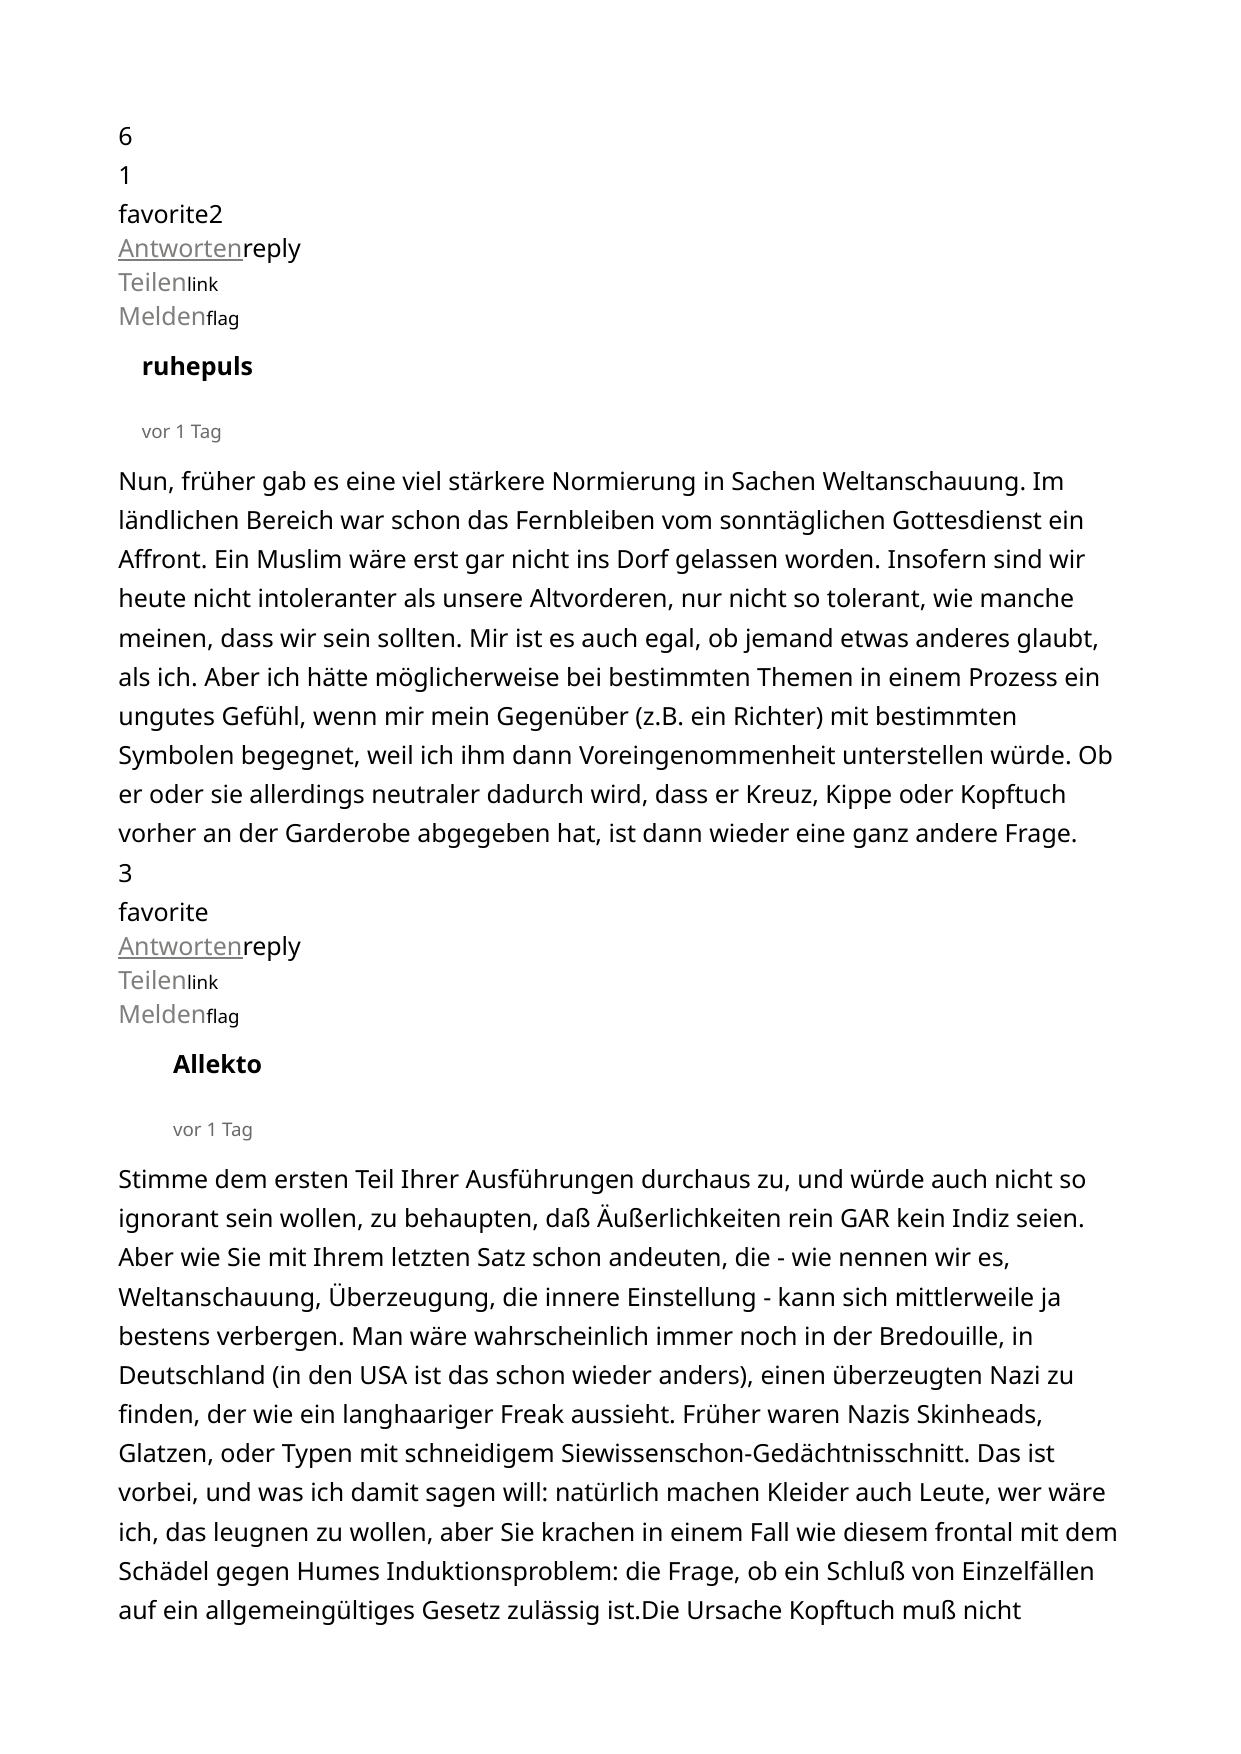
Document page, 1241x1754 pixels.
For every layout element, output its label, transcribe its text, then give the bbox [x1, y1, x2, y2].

text Teilenlink [118, 963, 1122, 997]
text favorite2 [118, 196, 1122, 231]
text Nun, früher gab es eine viel stärkere Normierung in Sachen Weltanschauung. Im ländlichen Bereich war schon das Fernbleiben vom sonntäglichen Gottesdienst ein Affront. Ein Muslim wäre erst gar nicht ins Dorf gelassen worden. Insofern sind wir heute nicht intoleranter als unsere Altvorderen, nur nicht so tolerant, wie manche meinen, dass wir sein sollten. Mir ist es auch egal, ob jemand etwas anderes glaubt, als ich. Aber ich hätte möglicherweise bei bestimmten Themen in einem Prozess ein ungutes Gefühl, wenn mir mein Gegenüber (z.B. ein Richter) mit bestimmten Symbolen begegnet, weil ich ihm dann Voreingenommenheit unterstellen würde. Ob er oder sie allerdings neutraler dadurch wird, dass er Kreuz, Kippe oder Kopftuch vorher an der Garderobe abgegeben hat, ist dann wieder eine ganz andere Frage. [118, 464, 1122, 850]
text Antwortenreply [118, 928, 1122, 963]
text favorite [118, 894, 1122, 928]
text vor 1 Tag [173, 1117, 1117, 1142]
text Meldenflag [118, 299, 1122, 333]
text ruhepuls [142, 348, 1114, 382]
text 1 [118, 157, 1122, 191]
text 3 [118, 855, 1122, 889]
text vor 1 Tag [142, 419, 1117, 444]
text 6 [118, 118, 1122, 152]
text Stimme dem ersten Teil Ihrer Ausführungen durchaus zu, und würde auch nicht so ignorant sein wollen, zu behaupten, daß Äußerlichkeiten rein GAR kein Indiz seien. Aber wie Sie mit Ihrem letzten Satz schon andeuten, die - wie nennen wir es, Weltanschauung, Überzeugung, die innere Einstellung - kann sich mittlerweile ja bestens verbergen. Man wäre wahrscheinlich immer noch in der Bredouille, in Deutschland (in den USA ist das schon wieder anders), einen überzeugten Nazi zu finden, der wie ein langhaariger Freak aussieht. Früher waren Nazis Skinheads, Glatzen, oder Typen mit schneidigem Siewissenschon-Gedächtnisschnitt. Das ist vorbei, und was ich damit sagen will: natürlich machen Kleider auch Leute, wer wäre ich, das leugnen zu wollen, aber Sie krachen in einem Fall wie diesem frontal mit dem Schädel gegen Humes Induktionsproblem: die Frage, ob ein Schluß von Einzelfällen auf ein allgemeingültiges Gesetz zulässig ist.Die Ursache Kopftuch muß nicht [118, 1162, 1122, 1627]
text Antwortenreply [118, 231, 1122, 264]
text Allekto [173, 1046, 1114, 1080]
text Meldenflag [118, 997, 1122, 1031]
text Teilenlink [118, 264, 1122, 299]
